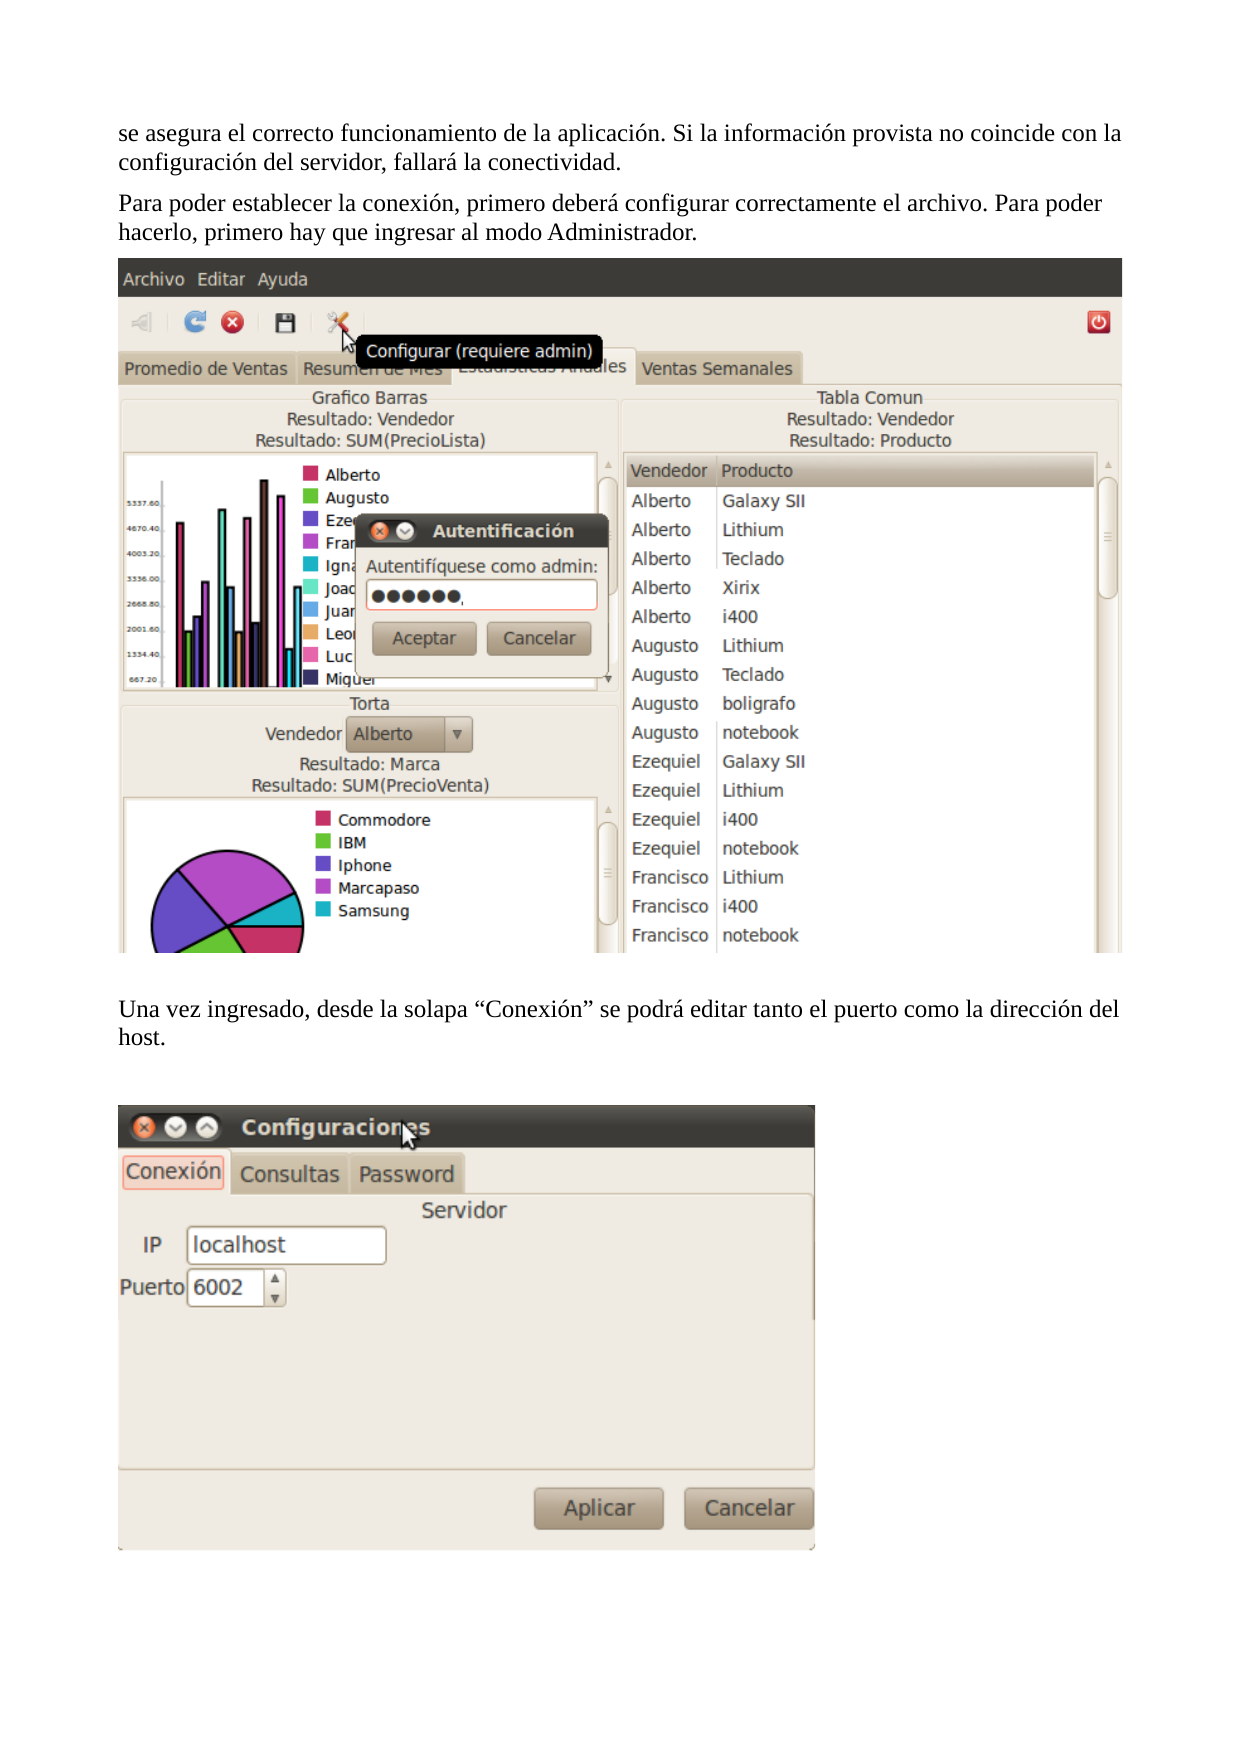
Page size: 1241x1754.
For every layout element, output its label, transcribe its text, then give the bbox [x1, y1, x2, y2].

picture [118, 258, 1123, 953]
text se asegura el correcto funcionamiento de la aplicación. Si la información provista no coincide con la configuración del servidor, fallará la conectividad. [118, 118, 1122, 176]
picture [118, 1105, 815, 1552]
text Una vez ingresado, desde la solapa “Conexión” se podrá editar tanto el puerto como la dirección del host. [118, 994, 1122, 1051]
text Para poder establecer la conexión, primero deberá configurar correctamente el archivo. Para poder hacerlo, primero hay que ingresar al modo Administrador. [118, 188, 1122, 246]
